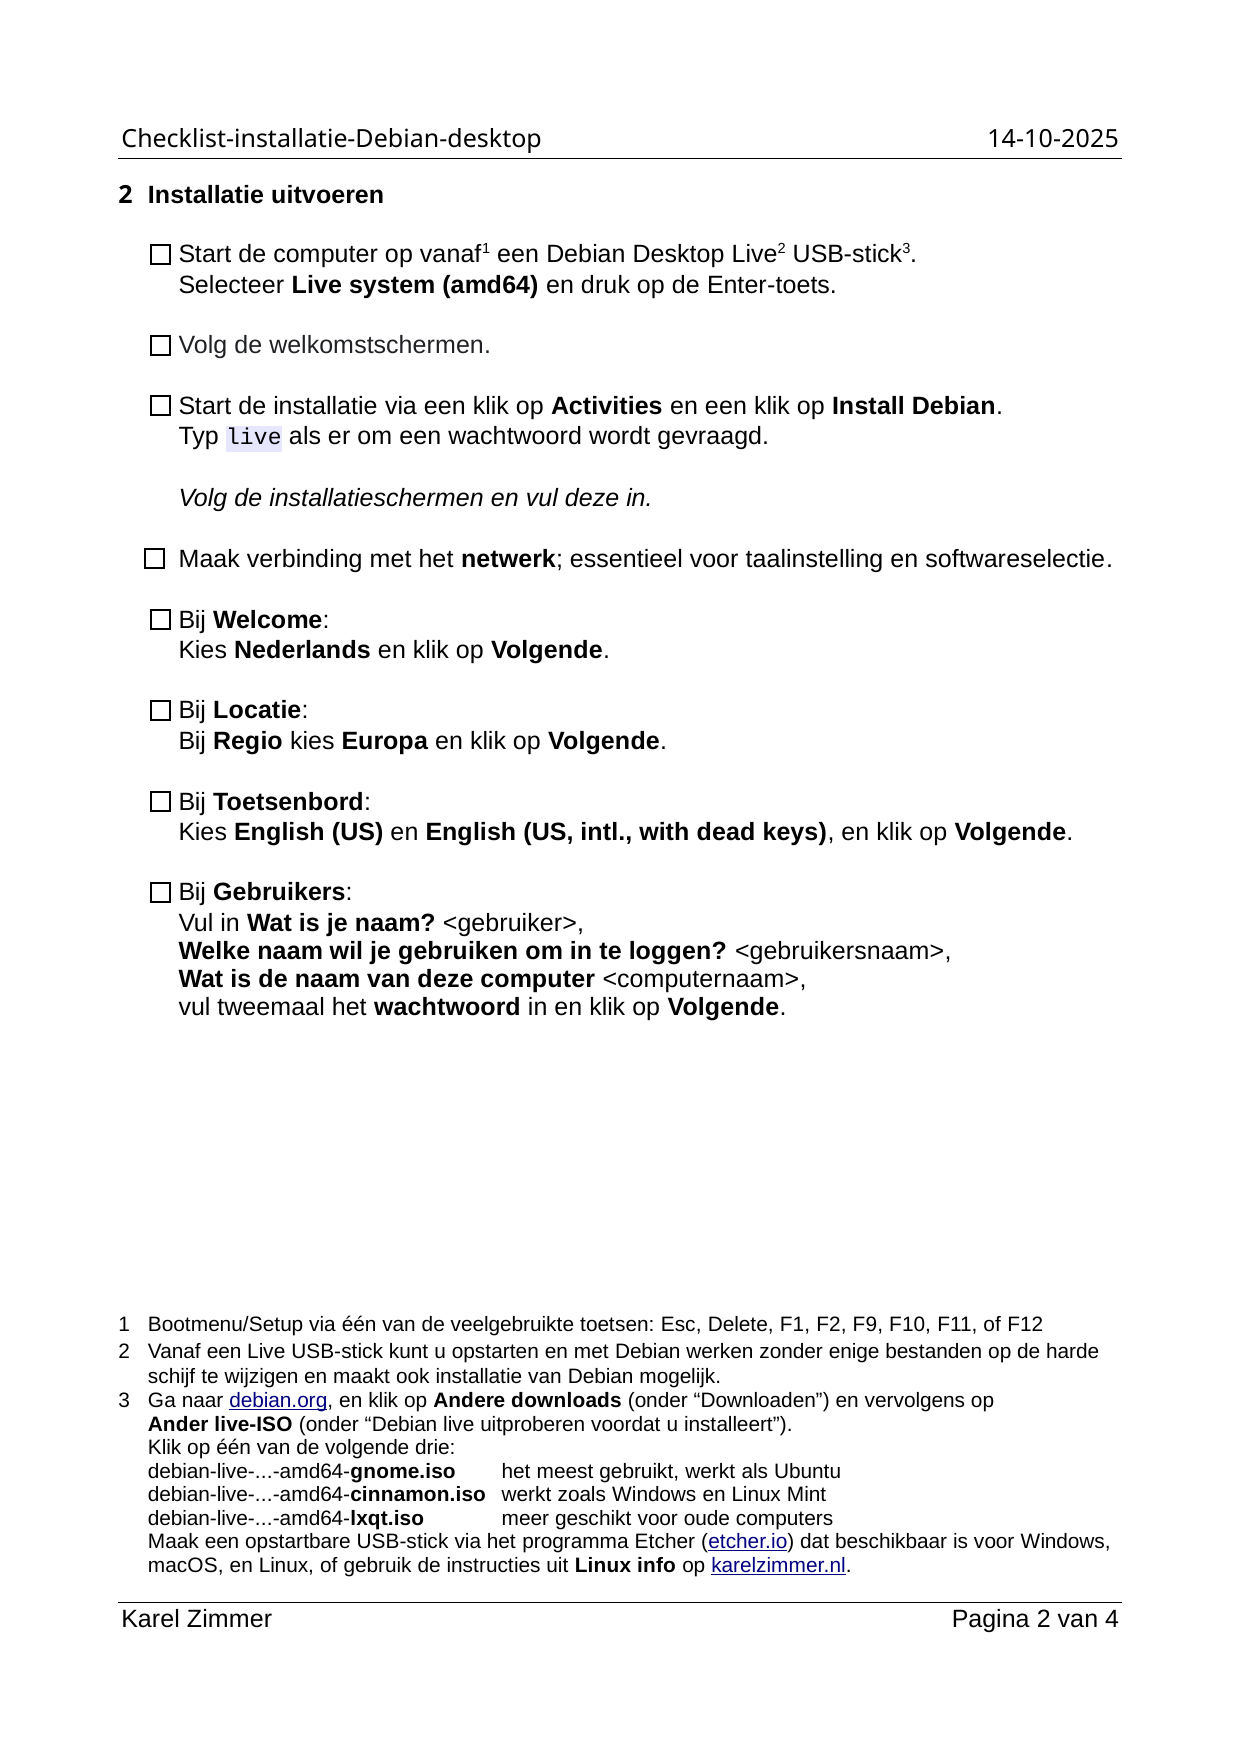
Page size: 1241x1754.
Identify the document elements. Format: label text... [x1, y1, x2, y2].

table_cell [118, 514, 142, 544]
table_cell Bij Welcome: [177, 604, 1122, 635]
table_cell Bij Locatie: [177, 695, 1122, 726]
table_cell [142, 604, 177, 635]
table_cell [118, 695, 142, 726]
table_cell [142, 483, 177, 513]
table_cell [118, 604, 142, 635]
table_cell [142, 453, 177, 483]
table_cell [142, 544, 177, 574]
table_cell [118, 635, 142, 665]
table_cell Bij Toetsenbord: [177, 786, 1122, 817]
table_cell [142, 786, 177, 817]
table_cell [118, 391, 142, 421]
table_cell Maak verbinding met het netwerk; essentieel voor taalinstelling en softwareselectie. [177, 544, 1122, 574]
table_cell [177, 665, 1122, 695]
table_cell Volg de welkomstschermen. [177, 330, 1122, 360]
table_cell [142, 514, 177, 544]
table_cell [142, 908, 177, 1022]
table_header Start de computer op vanaf een Debian Desktop Live USB-stick. [177, 239, 1122, 269]
table_cell [118, 300, 142, 330]
table_cell [142, 300, 177, 330]
table_cell Bij Regio kies Europa en klik op Volgende. [177, 726, 1122, 756]
table_cell [118, 817, 142, 847]
table_cell [118, 453, 142, 483]
table_cell [118, 421, 142, 453]
table_cell [118, 544, 142, 574]
table_cell [142, 847, 177, 877]
table_cell [142, 726, 177, 756]
table_cell [142, 665, 177, 695]
table_cell [118, 756, 142, 786]
table_cell [118, 726, 142, 756]
table_cell [142, 360, 177, 391]
table_cell Bij Gebruikers: [177, 877, 1122, 907]
table_cell [118, 483, 142, 513]
list Installatie uitvoeren [118, 177, 1122, 211]
table_cell [142, 756, 177, 786]
table_cell [177, 360, 1122, 391]
table_cell [118, 877, 142, 907]
table_cell Volg de installatieschermen en vul deze in. [177, 483, 1122, 513]
table_cell [177, 453, 1122, 483]
table_cell [118, 269, 142, 300]
table_cell [177, 514, 1122, 544]
table_cell Selecteer Live system (amd64) en druk op de Enter-toets. [177, 269, 1122, 300]
table_cell [118, 665, 142, 695]
table_cell [118, 908, 142, 1022]
table_cell [118, 847, 142, 877]
table_cell [177, 847, 1122, 877]
table_cell Start de installatie via een klik op Activities en een klik op Install Debian. [177, 391, 1122, 421]
table_cell [142, 269, 177, 300]
table_cell [177, 756, 1122, 786]
table_cell [142, 695, 177, 726]
table_cell [118, 330, 142, 360]
table_header [142, 239, 177, 269]
table_cell Vul in Wat is je naam? <gebruiker>, Welke naam wil je gebruiken om in te loggen? <gebruikersnaam>, Wat is de naam van deze computer <computernaam>, vul tweemaal het wachtwoord in en klik op Volgende. [177, 908, 1122, 1022]
table_cell Kies English (US) en English (US, intl., with dead keys), en klik op Volgende. [177, 817, 1122, 847]
table_cell [142, 877, 177, 907]
table_cell [142, 330, 177, 360]
table_cell Typ live als er om een wachtwoord wordt gevraagd. [177, 421, 1122, 453]
table_cell [142, 635, 177, 665]
table_cell [142, 817, 177, 847]
table_cell [118, 786, 142, 817]
table_header [118, 239, 142, 269]
table_cell Kies Nederlands en klik op Volgende. [177, 635, 1122, 665]
table_cell [142, 391, 177, 421]
table_cell [177, 574, 1122, 604]
table_cell [142, 421, 177, 453]
table_cell [177, 300, 1122, 330]
table_cell [118, 574, 142, 604]
table_cell [118, 360, 142, 391]
table_cell [142, 574, 177, 604]
